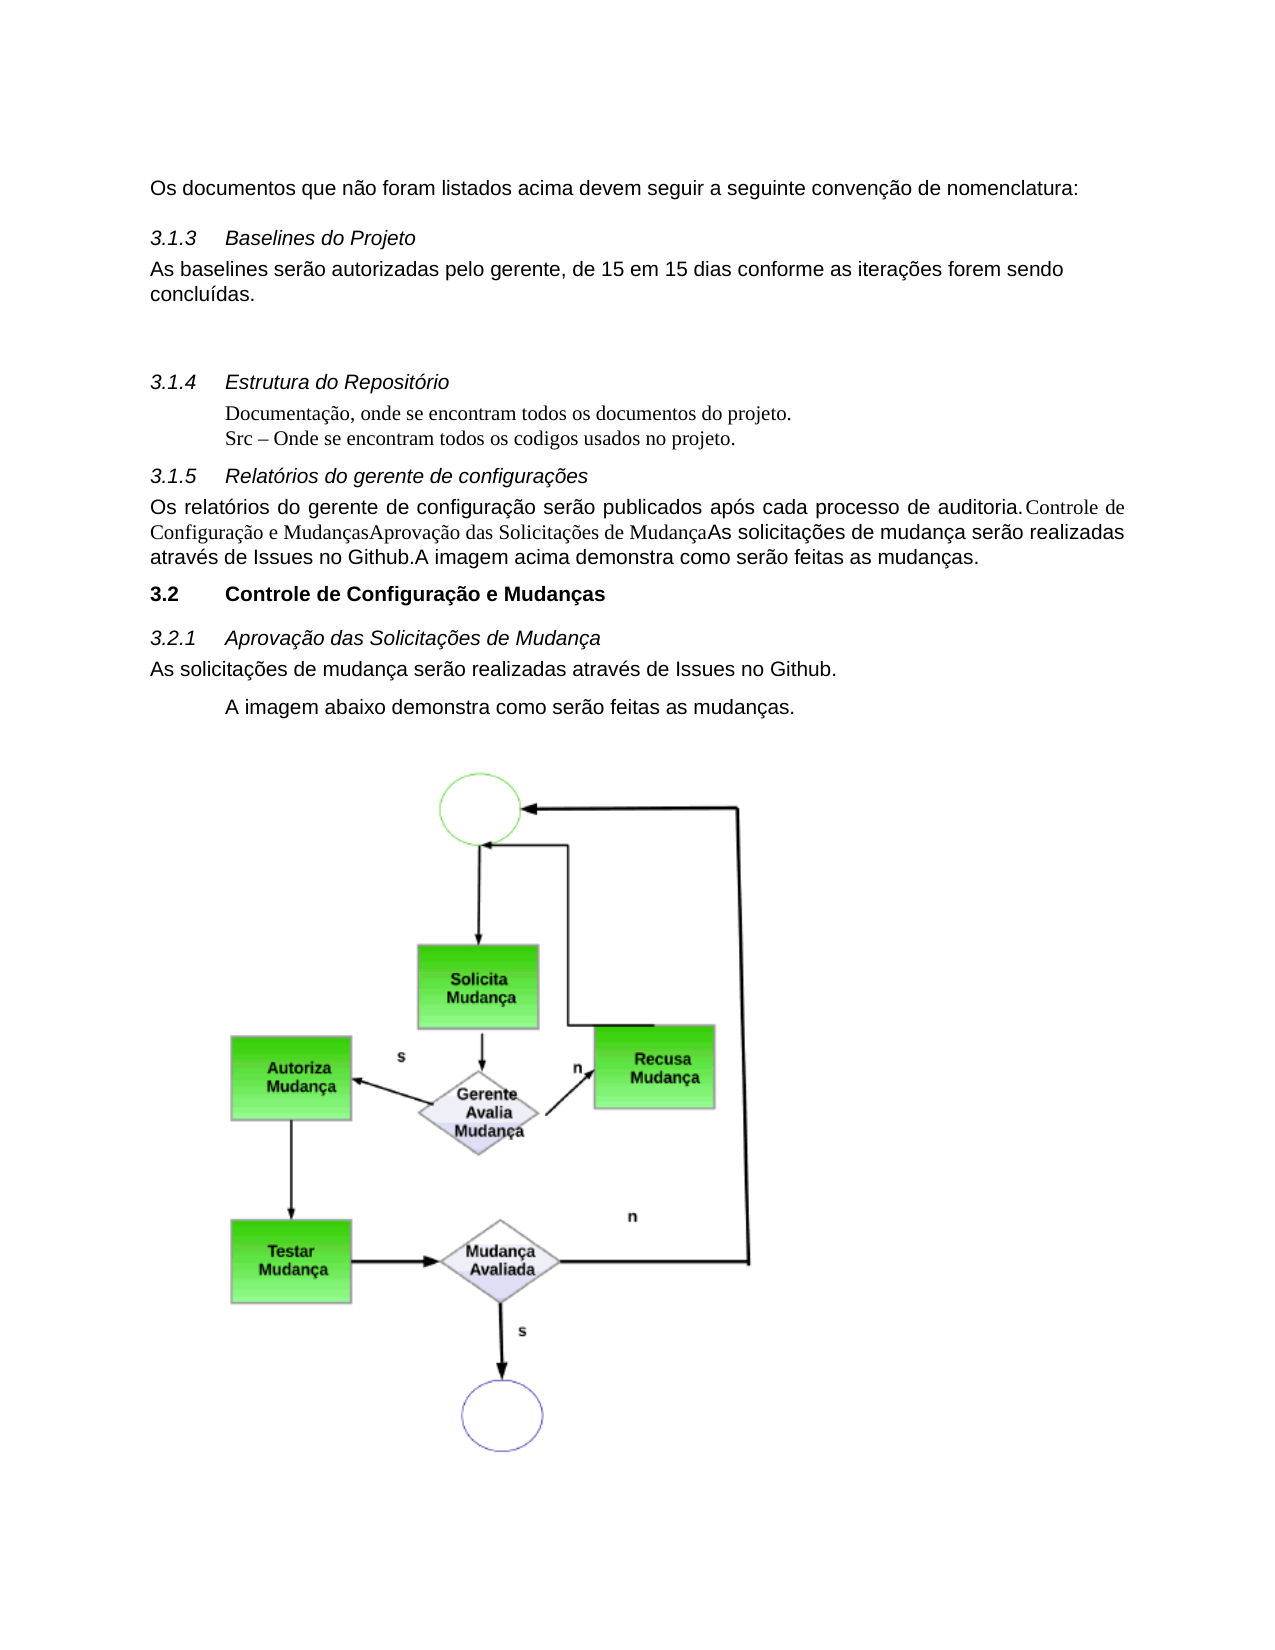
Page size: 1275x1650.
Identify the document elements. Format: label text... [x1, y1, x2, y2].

subtitle Estrutura do Repositório [150, 369, 1125, 394]
text Os relatórios do gerente de configuração serão publicados após cada processo de auditoria.Controle de Configuração e MudançasAprovação das Solicitações de MudançaAs solicitações de mudança serão realizadas através de Issues no Github.A imagem acima demonstra como serão feitas as mudanças. [150, 494, 1125, 569]
list Os documentos que não foram listados acima devem seguir a seguinte convenção de nomenclatura: [150, 175, 1125, 200]
subtitle Baselines do Projeto [150, 225, 1125, 250]
text Documentação, onde se encontram todos os documentos do projeto. [150, 400, 1125, 425]
text A imagem abaixo demonstra como serão feitas as mudanças. [225, 694, 1125, 719]
subtitle Controle de Configuração e Mudanças [150, 581, 1125, 606]
list As baselines serão autorizadas pelo gerente, de 15 em 15 dias conforme as iterações forem sendo concluídas. [150, 256, 1125, 306]
subtitle Aprovação das Solicitações de Mudança [150, 625, 1125, 650]
subtitle Relatórios do gerente de configurações [150, 462, 1125, 487]
list As solicitações de mudança serão realizadas através de Issues no Github. [150, 656, 1125, 681]
text Src – Onde se encontram todos os codigos usados no projeto. [150, 425, 1125, 450]
